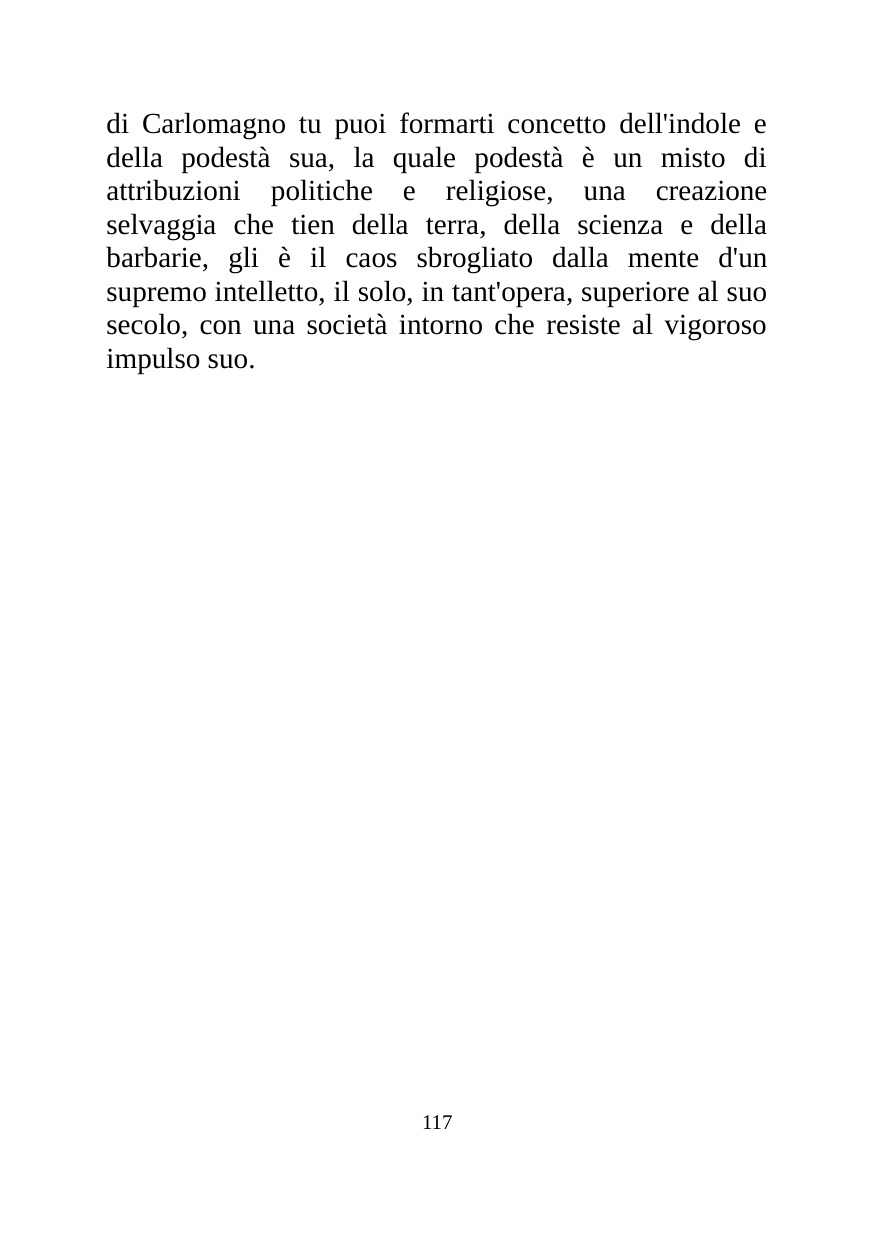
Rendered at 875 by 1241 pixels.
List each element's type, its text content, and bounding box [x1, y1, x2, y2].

text di Carlomagno tu puoi formarti concetto dell'indole e della podestà sua, la quale podestà è un misto di attribuzioni politiche e religiose, una creazione selvaggia che tien della terra, della scienza e della barbarie, gli è il caos sbrogliato dalla mente d'un supremo intelletto, il solo, in tant'opera, superiore al suo secolo, con una società intorno che resiste al vigoroso impulso suo. [106, 106, 768, 374]
